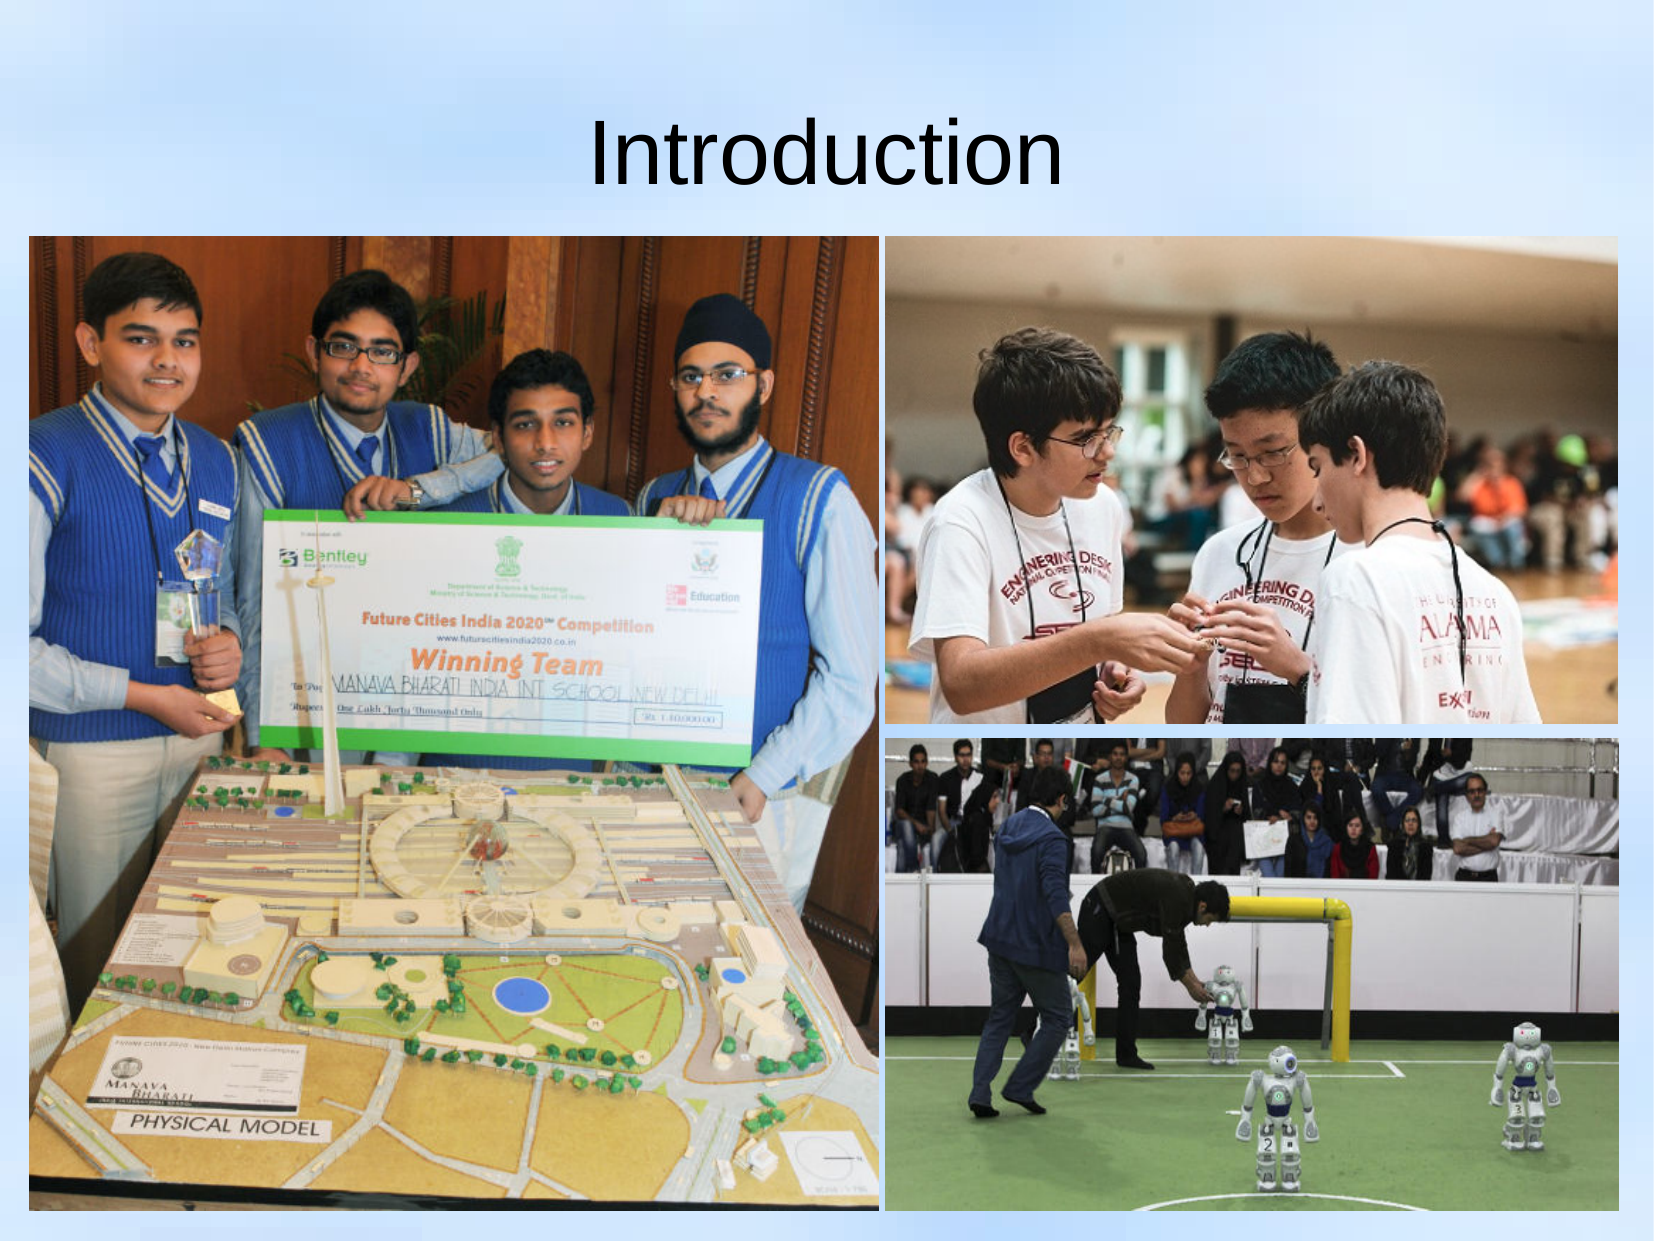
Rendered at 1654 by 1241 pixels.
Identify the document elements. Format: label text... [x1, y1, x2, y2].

title Introduction [82, 49, 1571, 257]
picture [0, 0, 1654, 1241]
